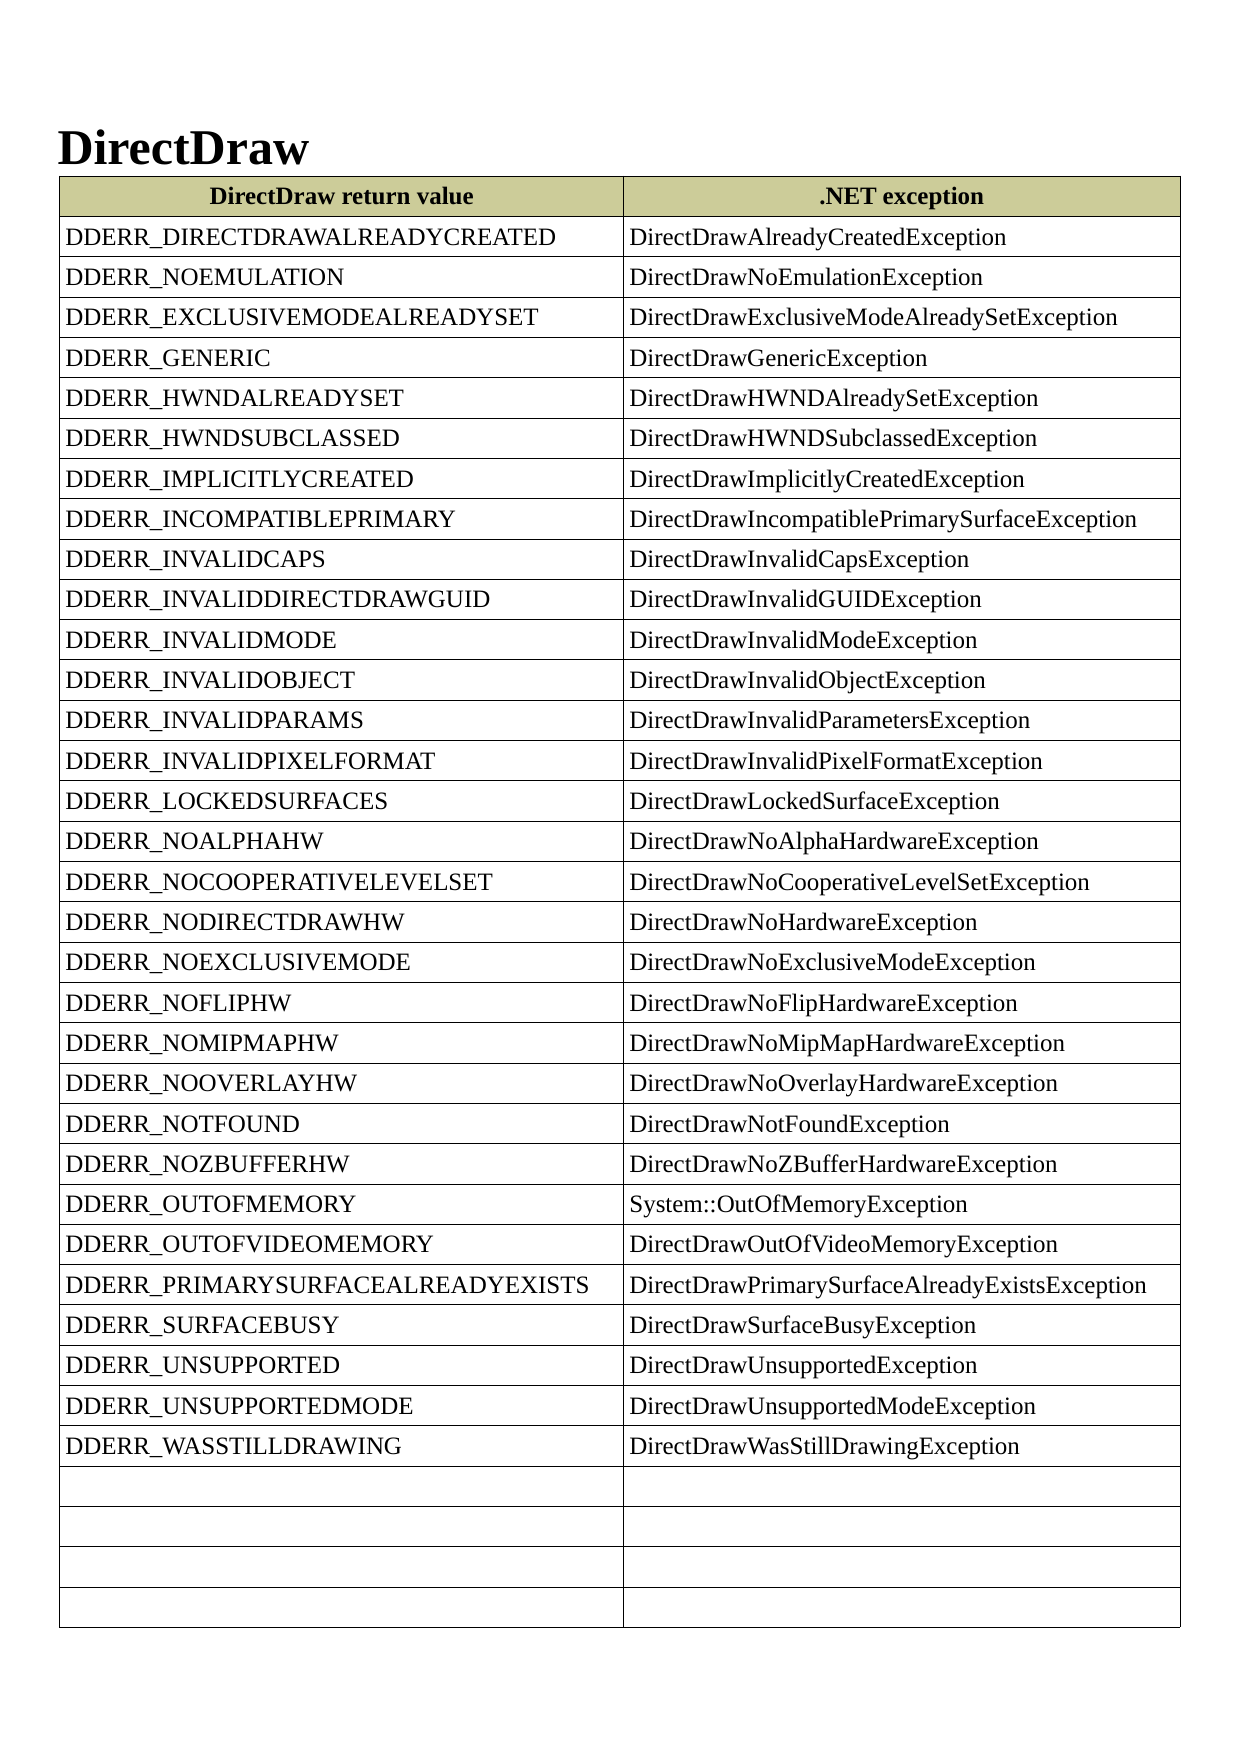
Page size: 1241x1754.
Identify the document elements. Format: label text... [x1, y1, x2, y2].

table_cell DDERR_OUTOFVIDEOMEMORY [60, 1225, 623, 1264]
table_cell DirectDrawImplicitlyCreatedException [624, 459, 1180, 498]
table_cell DDERR_LOCKEDSURFACES [60, 781, 623, 821]
table_cell [624, 1547, 1180, 1587]
table_cell DDERR_INVALIDPIXELFORMAT [60, 741, 623, 780]
table_cell DDERR_NOFLIPHW [60, 983, 623, 1022]
table_cell DirectDrawInvalidGUIDException [624, 580, 1180, 619]
table_cell DDERR_INCOMPATIBLEPRIMARY [60, 499, 623, 538]
table_cell [624, 1588, 1180, 1627]
table_cell DirectDrawNoOverlayHardwareException [624, 1064, 1180, 1103]
table_cell DDERR_INVALIDOBJECT [60, 660, 623, 700]
table_cell DDERR_INVALIDPARAMS [60, 701, 623, 740]
table_cell DDERR_UNSUPPORTEDMODE [60, 1386, 623, 1425]
table_cell DirectDrawNotFoundException [624, 1104, 1180, 1143]
table_cell DirectDrawInvalidModeException [624, 620, 1180, 659]
table_header DirectDraw return value [60, 177, 623, 216]
table_cell DDERR_NOMIPMAPHW [60, 1023, 623, 1062]
table_cell DDERR_INVALIDDIRECTDRAWGUID [60, 580, 623, 619]
table_cell DirectDrawNoFlipHardwareException [624, 983, 1180, 1022]
table_cell DDERR_NOEMULATION [60, 257, 623, 297]
table_cell System::OutOfMemoryException [624, 1185, 1180, 1224]
table_cell DirectDrawHWNDAlreadySetException [624, 378, 1180, 417]
table_cell DirectDrawInvalidPixelFormatException [624, 741, 1180, 780]
table_cell [624, 1467, 1180, 1506]
table_cell DDERR_OUTOFMEMORY [60, 1185, 623, 1224]
table_cell [60, 1588, 623, 1627]
table_cell DirectDrawGenericException [624, 338, 1180, 377]
table_cell DDERR_INVALIDCAPS [60, 540, 623, 579]
table_cell DirectDrawNoExclusiveModeException [624, 943, 1180, 982]
table_cell DDERR_INVALIDMODE [60, 620, 623, 659]
table_cell DirectDrawLockedSurfaceException [624, 781, 1180, 821]
table_cell DirectDrawIncompatiblePrimarySurfaceException [624, 499, 1180, 538]
table_cell DDERR_IMPLICITLYCREATED [60, 459, 623, 498]
table_cell DirectDrawSurfaceBusyException [624, 1305, 1180, 1345]
table_cell DDERR_WASSTILLDRAWING [60, 1426, 623, 1466]
subtitle DirectDraw [57, 118, 1122, 176]
table_cell [624, 1507, 1180, 1546]
table_cell DDERR_SURFACEBUSY [60, 1305, 623, 1345]
table_cell DirectDrawNoEmulationException [624, 257, 1180, 297]
table_cell [60, 1467, 623, 1506]
table_cell DirectDrawWasStillDrawingException [624, 1426, 1180, 1466]
table_cell [60, 1547, 623, 1587]
table_cell DDERR_NOALPHAHW [60, 822, 623, 861]
table_cell DDERR_PRIMARYSURFACEALREADYEXISTS [60, 1265, 623, 1304]
table_cell DirectDrawUnsupportedModeException [624, 1386, 1180, 1425]
table_cell DDERR_NODIRECTDRAWHW [60, 902, 623, 942]
table_cell DDERR_DIRECTDRAWALREADYCREATED [60, 217, 623, 256]
table_cell DDERR_HWNDSUBCLASSED [60, 419, 623, 458]
table_cell DDERR_NOZBUFFERHW [60, 1144, 623, 1183]
table_cell DDERR_EXCLUSIVEMODEALREADYSET [60, 298, 623, 337]
table_cell DirectDrawOutOfVideoMemoryException [624, 1225, 1180, 1264]
table_cell DirectDrawUnsupportedException [624, 1346, 1180, 1385]
table_cell DirectDrawPrimarySurfaceAlreadyExistsException [624, 1265, 1180, 1304]
table_cell DDERR_NOOVERLAYHW [60, 1064, 623, 1103]
table_cell DirectDrawNoMipMapHardwareException [624, 1023, 1180, 1062]
table_cell DirectDrawInvalidCapsException [624, 540, 1180, 579]
table_cell DirectDrawNoZBufferHardwareException [624, 1144, 1180, 1183]
table_cell DirectDrawNoCooperativeLevelSetException [624, 862, 1180, 901]
table_cell [60, 1507, 623, 1546]
table_cell DirectDrawInvalidObjectException [624, 660, 1180, 700]
table_header .NET exception [624, 177, 1180, 216]
table_cell DirectDrawNoAlphaHardwareException [624, 822, 1180, 861]
table_cell DirectDrawNoHardwareException [624, 902, 1180, 942]
table_cell DDERR_HWNDALREADYSET [60, 378, 623, 417]
table_cell DirectDrawExclusiveModeAlreadySetException [624, 298, 1180, 337]
table_cell DirectDrawInvalidParametersException [624, 701, 1180, 740]
table_cell DDERR_NOCOOPERATIVELEVELSET [60, 862, 623, 901]
table_cell DDERR_GENERIC [60, 338, 623, 377]
table_cell DDERR_UNSUPPORTED [60, 1346, 623, 1385]
table_cell DDERR_NOEXCLUSIVEMODE [60, 943, 623, 982]
table_cell DDERR_NOTFOUND [60, 1104, 623, 1143]
table_cell DirectDrawAlreadyCreatedException [624, 217, 1180, 256]
table_cell DirectDrawHWNDSubclassedException [624, 419, 1180, 458]
